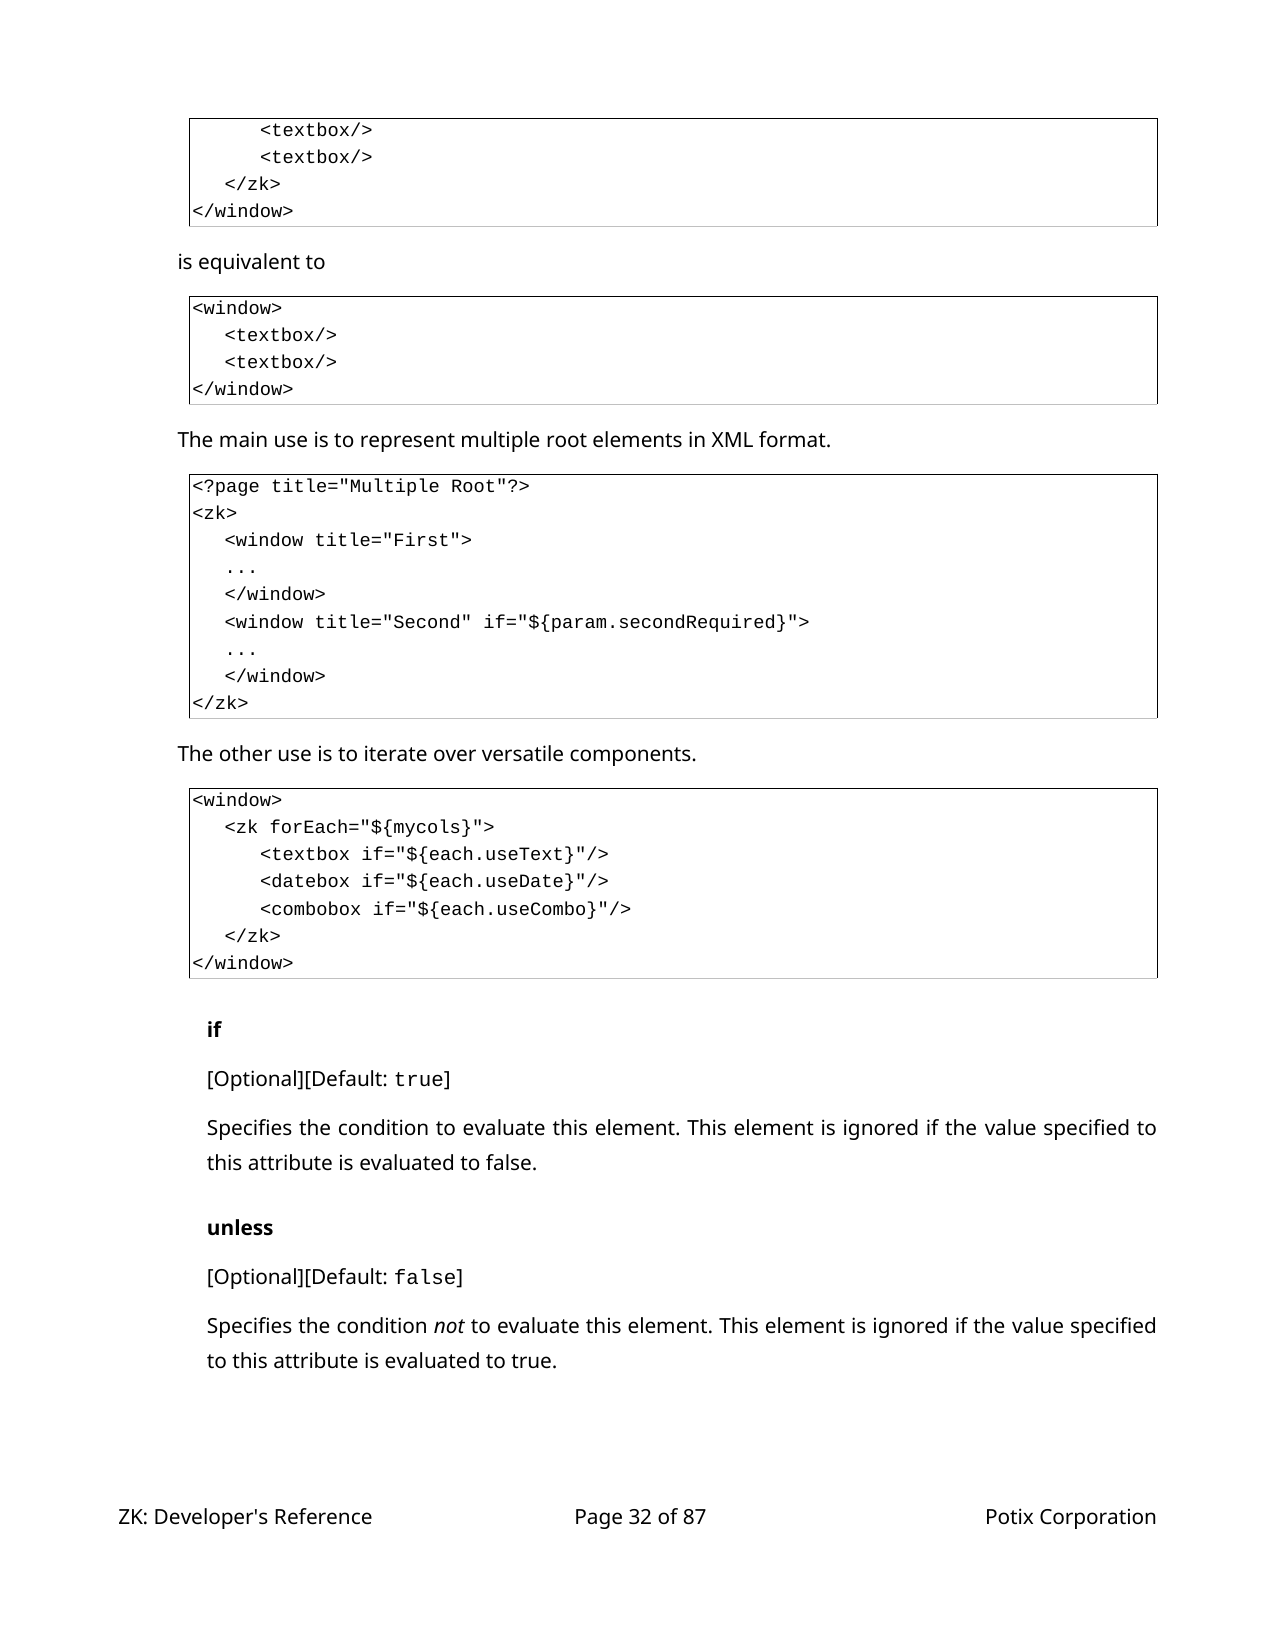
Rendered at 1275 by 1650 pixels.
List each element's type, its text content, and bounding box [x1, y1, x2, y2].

text <zk> [190, 501, 1157, 525]
text Specifies the condition not to evaluate this element. This element is ignored if the value specified to this attribute is evaluated to true. [207, 1311, 1157, 1374]
text <?page title="Multiple Root"?> [190, 475, 1157, 498]
text </window> [190, 377, 1157, 404]
text [Optional][Default: true] [207, 1064, 1157, 1092]
text is equivalent to [177, 247, 1157, 275]
text The main use is to represent multiple root elements in XML format. [177, 425, 1157, 453]
text </window> [190, 582, 1157, 607]
text <combobox if="${each.useCombo}"/> [190, 897, 1157, 921]
text Specifies the condition to evaluate this element. This element is ignored if the value specified to this attribute is evaluated to false. [207, 1113, 1157, 1176]
text <window title="First"> [190, 528, 1157, 552]
text <window> [190, 297, 1157, 320]
text ... [190, 637, 1157, 661]
text <datebox if="${each.useDate}"/> [190, 869, 1157, 894]
text <textbox/> <textbox/> [190, 119, 1157, 169]
text </zk> [190, 172, 1157, 196]
text The other use is to iterate over versatile components. [177, 739, 1157, 767]
text <textbox/> <textbox/> [190, 323, 1157, 374]
text <textbox if="${each.useText}"/> [190, 842, 1157, 866]
text </window> [190, 664, 1157, 688]
text </window> [190, 951, 1157, 978]
text ... [190, 555, 1157, 579]
subtitle if [207, 1015, 1157, 1043]
subtitle unless [207, 1213, 1157, 1241]
text <window title="Second" if="${param.secondRequired}"> [190, 609, 1157, 634]
text </window> [190, 199, 1157, 226]
text <window> [190, 789, 1157, 812]
text <zk forEach="${mycols}"> [190, 815, 1157, 839]
text </zk> [190, 924, 1157, 948]
text [Optional][Default: false] [207, 1262, 1157, 1290]
text </zk> [190, 691, 1157, 718]
